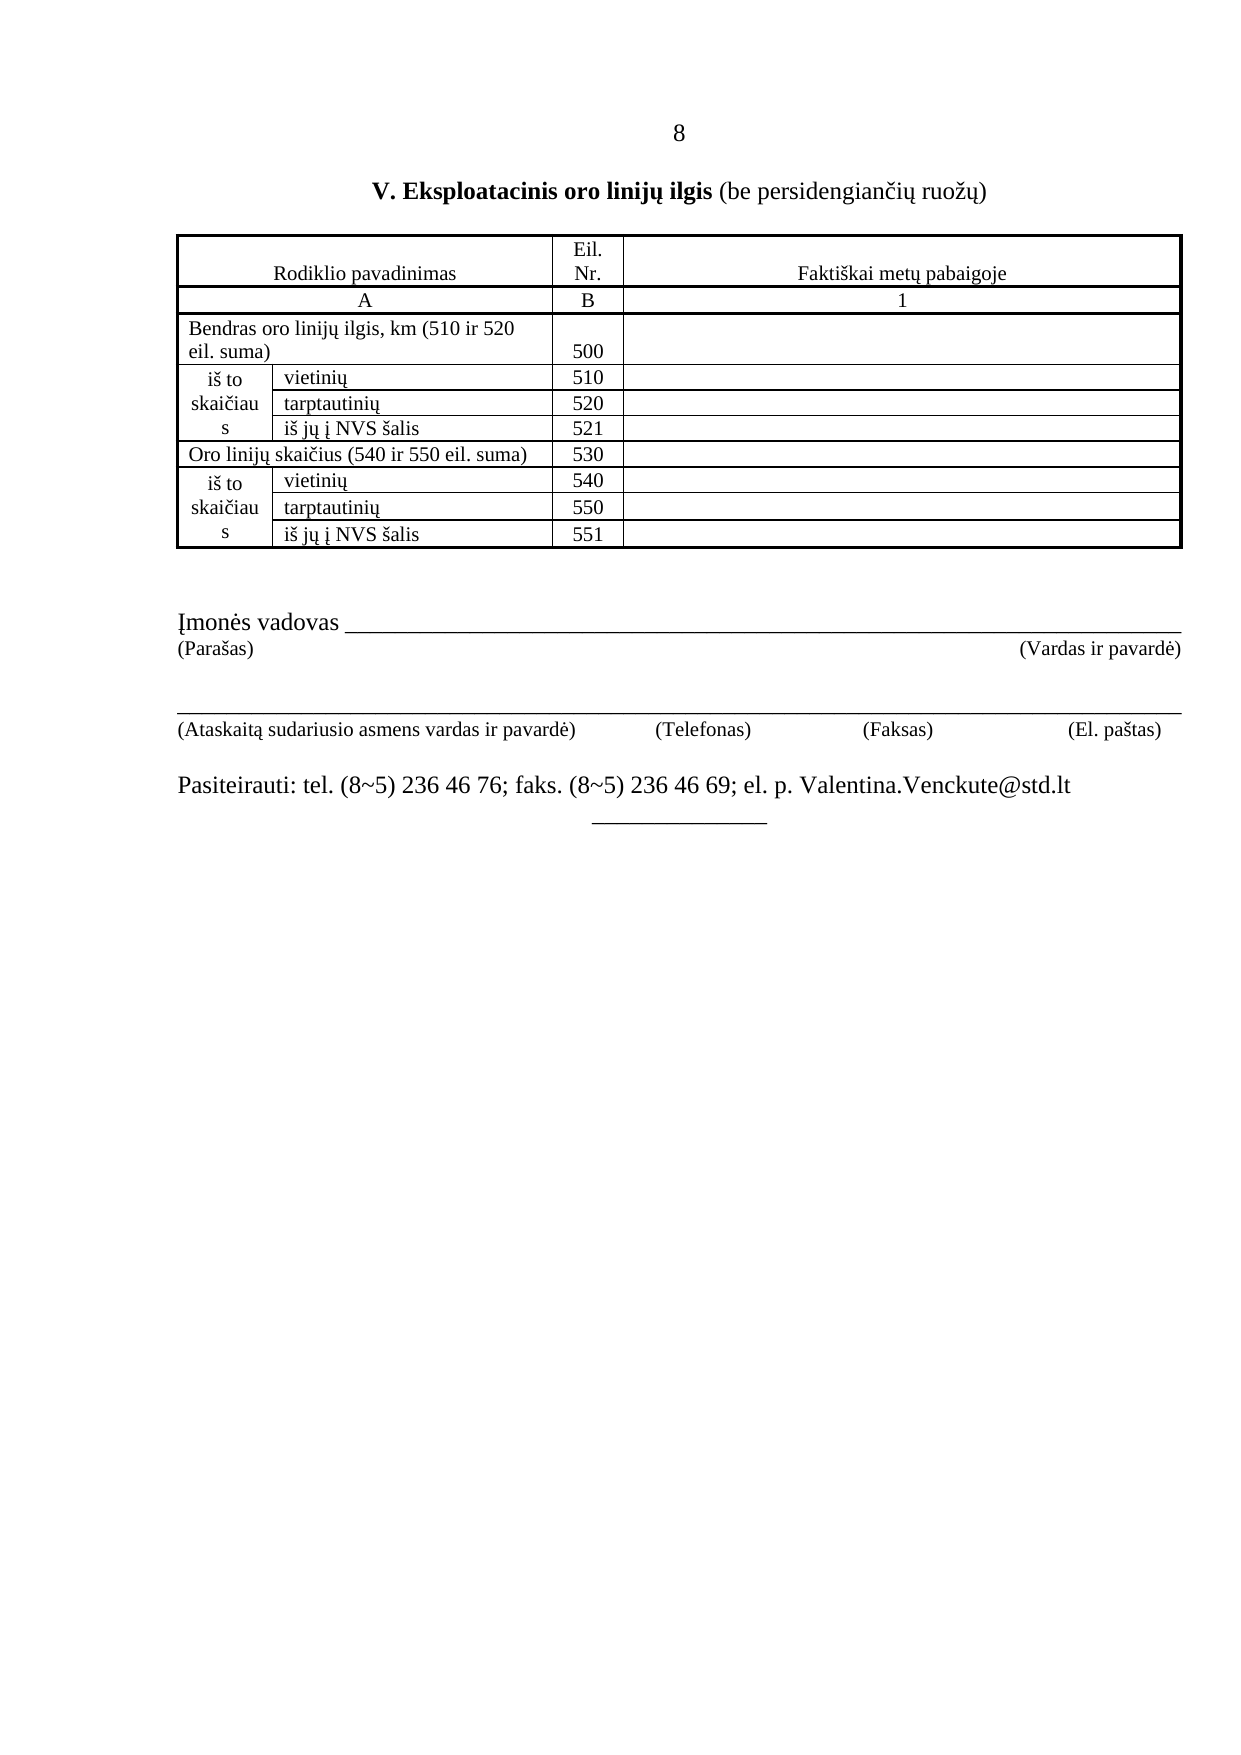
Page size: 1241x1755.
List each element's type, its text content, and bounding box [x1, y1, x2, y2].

table_header Rodiklio pavadinimas [179, 237, 552, 285]
table_cell 551 [553, 521, 623, 546]
table_cell B [553, 288, 623, 312]
text (Parašas) (Vardas ir pavardė) [177, 635, 1181, 659]
table_cell [624, 416, 1179, 440]
table_cell vietinių [273, 468, 552, 492]
text Pasiteirauti: tel. (8~5) 236 46 76; faks. (8~5) 236 46 69; el. p. Valentina.Venckute@std.lt [177, 770, 1181, 798]
table_cell [624, 468, 1179, 492]
table_cell A [179, 288, 552, 312]
table_cell 500 [553, 315, 623, 363]
table_cell iš to skaičiaus [179, 365, 272, 440]
table_cell vietinių [273, 365, 552, 389]
table_cell tarptautinių [273, 391, 552, 415]
table_cell [624, 493, 1179, 519]
table_cell 550 [553, 493, 623, 519]
table_header Faktiškai metų pabaigoje [624, 237, 1179, 285]
table_cell Oro linijų skaičius (540 ir 550 eil. suma) [179, 442, 552, 466]
text (Ataskaitą sudariusio asmens vardas ir pavardė) (Telefonas) (Faksas) (El. paštas) [177, 717, 1181, 741]
table_cell [624, 442, 1179, 466]
table_cell [624, 521, 1179, 546]
text ______________ [177, 798, 1181, 827]
text V. Eksploatacinis oro linijų ilgis (be persidengiančių ruožų) [177, 176, 1181, 205]
table_cell 1 [624, 288, 1179, 312]
table_cell iš jų į NVS šalis [273, 521, 552, 546]
table_cell Bendras oro linijų ilgis, km (510 ir 520 eil. suma) [179, 315, 552, 363]
table_cell 520 [553, 391, 623, 415]
table_cell 521 [553, 416, 623, 440]
table_cell iš jų į NVS šalis [273, 416, 552, 440]
table_cell [624, 365, 1179, 389]
text Įmonės vadovas [177, 607, 1181, 635]
table_cell 530 [553, 442, 623, 466]
table_cell 540 [553, 468, 623, 492]
table_cell [624, 391, 1179, 415]
table_cell [624, 315, 1179, 363]
table_cell tarptautinių [273, 493, 552, 519]
table_cell 510 [553, 365, 623, 389]
table_header Eil. Nr. [553, 237, 623, 285]
table_cell iš to skaičiaus [179, 468, 272, 546]
